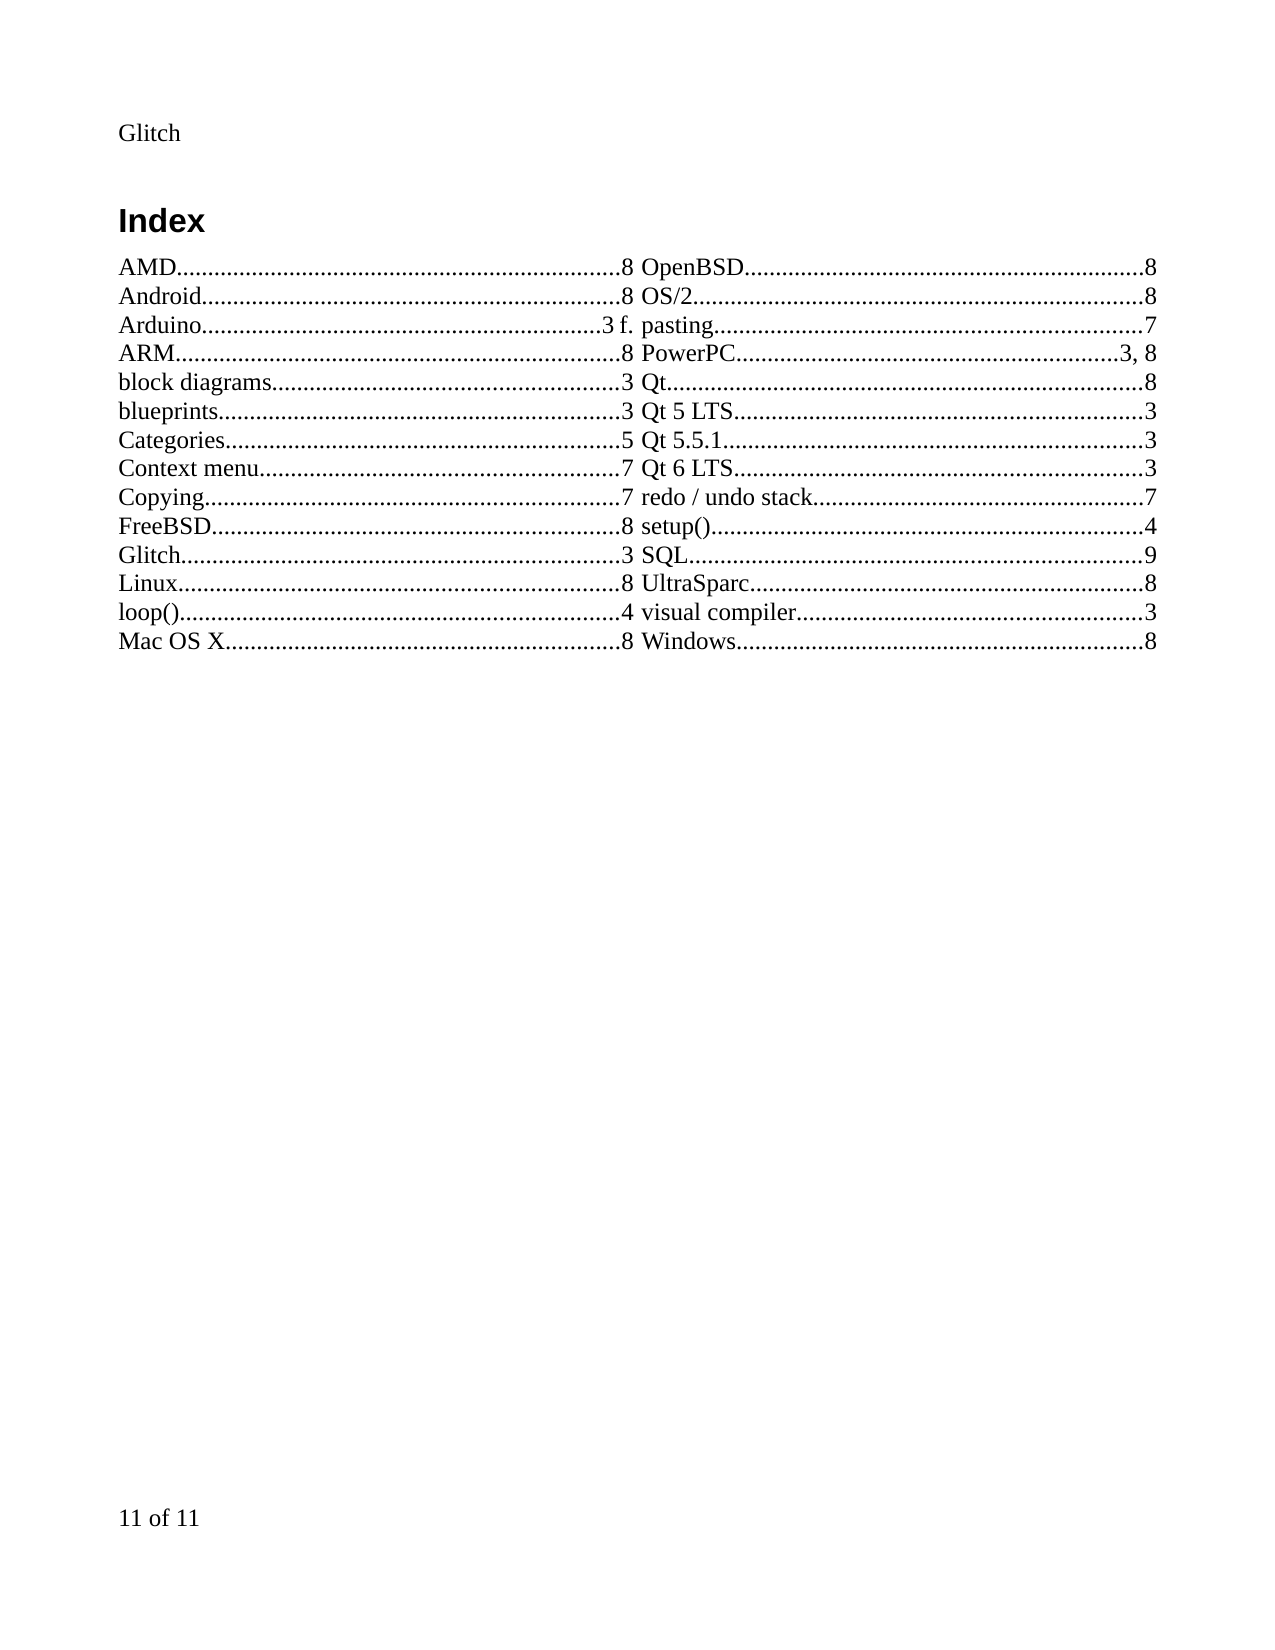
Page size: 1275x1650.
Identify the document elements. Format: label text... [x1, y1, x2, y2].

text UltraSparc 8 [641, 568, 1157, 597]
text block diagrams 3 [118, 367, 634, 396]
text Glitch 3 [118, 540, 634, 568]
text PowerPC 3, 8 [641, 338, 1157, 367]
text SQL 9 [641, 540, 1157, 568]
subtitle Index [118, 201, 1157, 240]
text FreeBSD 8 [118, 511, 634, 540]
text redo / undo stack 7 [641, 482, 1157, 511]
text Qt 6 LTS 3 [641, 453, 1157, 482]
text setup() 4 [641, 511, 1157, 540]
text blueprints 3 [118, 396, 634, 425]
text pasting 7 [641, 310, 1157, 338]
text Categories 5 [118, 425, 634, 453]
text Qt 5.5.1 3 [641, 425, 1157, 453]
text Mac OS X 8 [118, 626, 634, 655]
text Qt 5 LTS 3 [641, 396, 1157, 425]
text ARM 8 [118, 338, 634, 367]
text OpenBSD 8 [641, 252, 1157, 281]
text Linux 8 [118, 568, 634, 597]
text Context menu 7 [118, 453, 634, 482]
text Arduino 3 f. [118, 310, 634, 338]
text AMD 8 [118, 252, 634, 281]
text Qt 8 [641, 367, 1157, 396]
text loop() 4 [118, 597, 634, 626]
text Android 8 [118, 281, 634, 310]
text visual compiler 3 [641, 597, 1157, 626]
text OS/2 8 [641, 281, 1157, 310]
text Copying 7 [118, 482, 634, 511]
text Windows 8 [641, 626, 1157, 655]
